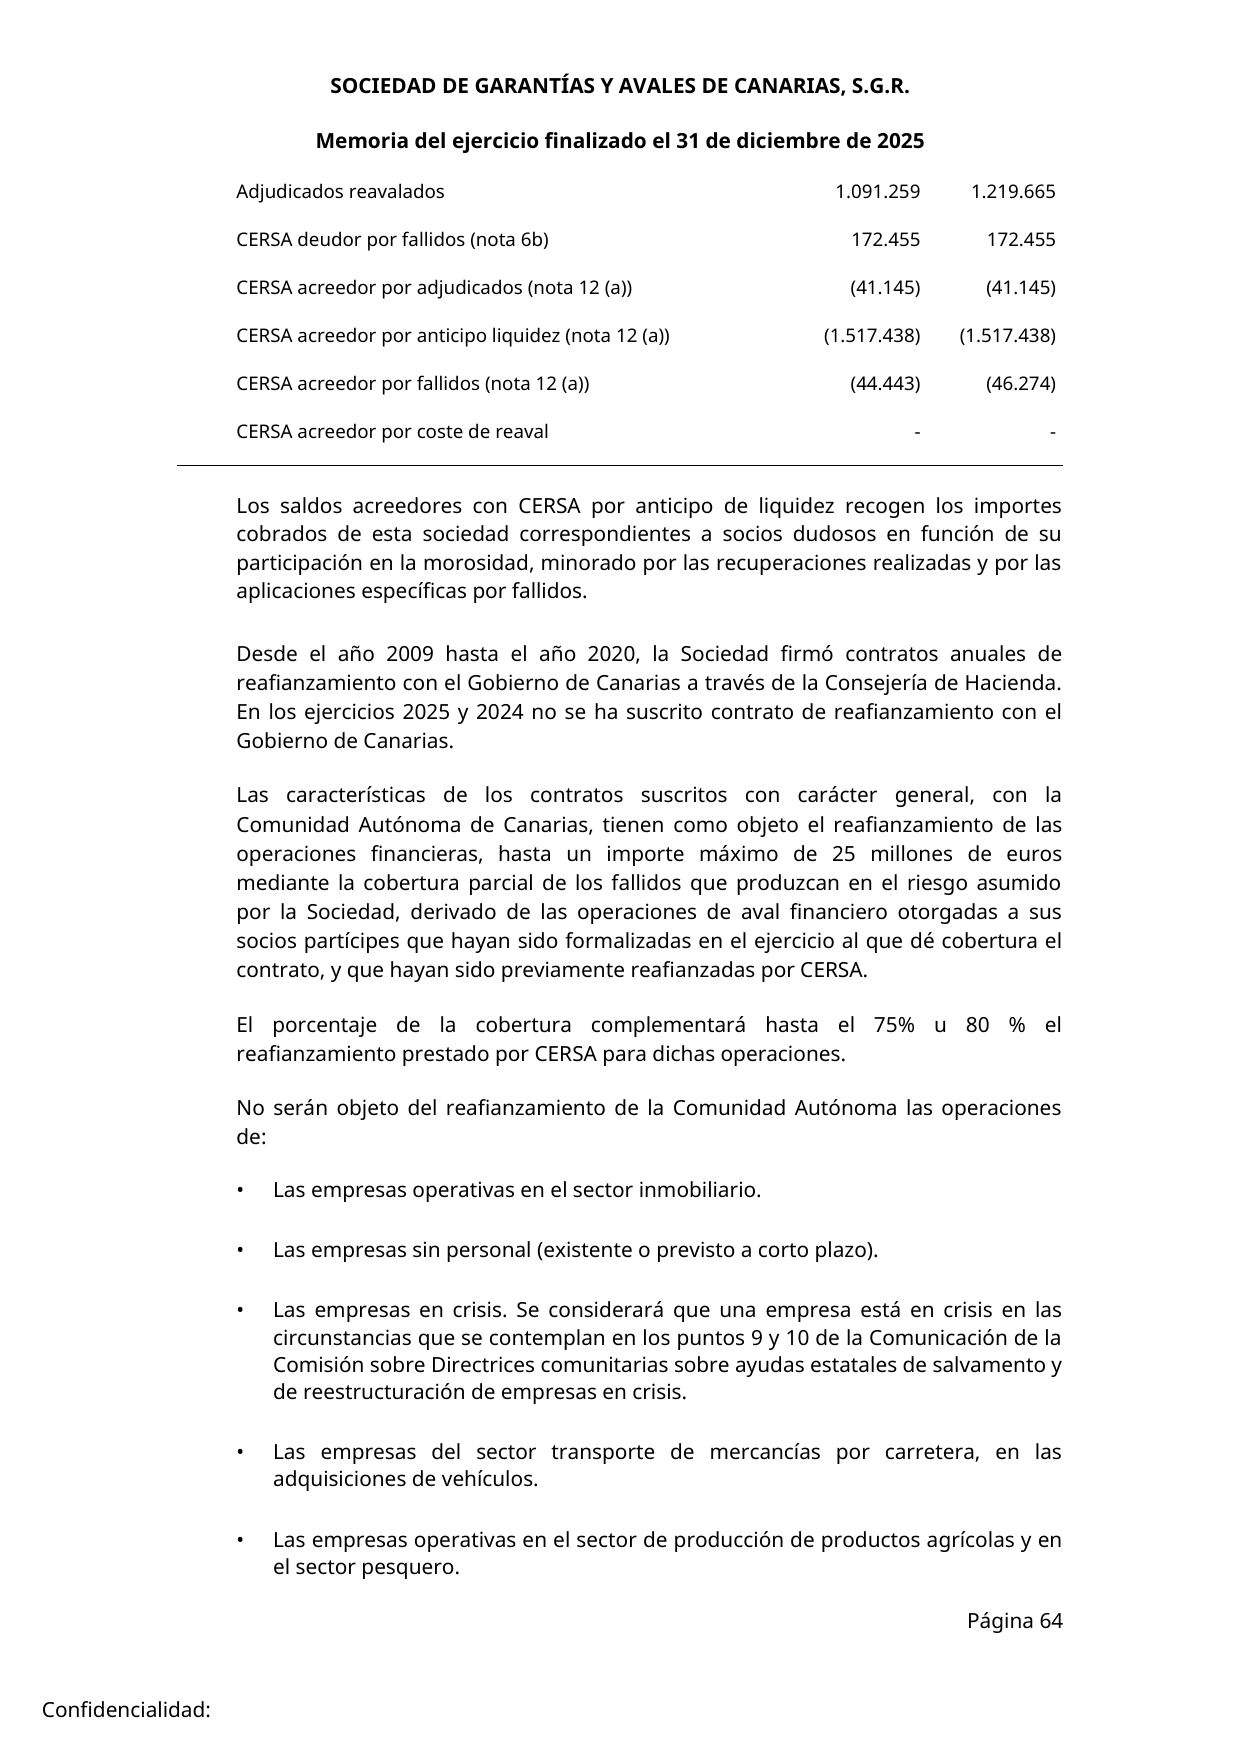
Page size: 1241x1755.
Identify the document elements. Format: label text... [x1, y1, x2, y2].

table_cell CERSA acreedor por fallidos (nota 12 (a)) [177, 369, 768, 417]
table_cell - [944, 417, 1063, 465]
table_cell (46.274) [944, 369, 1063, 417]
table_cell [928, 369, 944, 417]
text • Las empresas operativas en el sector inmobiliario. [236, 1175, 1063, 1202]
text • Las empresas del sector transporte de mercancías por carretera, en las adquisiciones de vehículos. [236, 1438, 1063, 1492]
table_cell [768, 225, 809, 273]
table_cell (41.145) [809, 273, 927, 321]
text Los saldos acreedores con CERSA por anticipo de liquidez recogen los importes cobrados de esta sociedad correspondientes a socios dudosos en función de su participación en la morosidad, minorado por las recuperaciones realizadas y por las aplicaciones específicas por fallidos. [236, 491, 1063, 604]
table_cell (41.145) [944, 273, 1063, 321]
table_cell - [809, 417, 927, 465]
table_cell 1.091.259 [809, 177, 927, 225]
text • Las empresas operativas en el sector de producción de productos agrícolas y en el sector pesquero. [236, 1525, 1063, 1579]
table_cell (1.517.438) [809, 321, 927, 369]
table_cell [768, 369, 809, 417]
table_cell (44.443) [809, 369, 927, 417]
table_cell 1.219.665 [944, 177, 1063, 225]
table_cell 172.455 [944, 225, 1063, 273]
table_cell CERSA acreedor por coste de reaval [177, 417, 809, 465]
table_cell Adjudicados reavalados [177, 177, 768, 225]
table_cell 172.455 [809, 225, 927, 273]
text Las características de los contratos suscritos con carácter general, con la Comunidad Autónoma de Canarias, tienen como objeto el reafianzamiento de las operaciones financieras, hasta un importe máximo de 25 millones de euros mediante la cobertura parcial de los fallidos que produzcan en el riesgo asumido por la Sociedad, derivado de las operaciones de aval financiero otorgadas a sus socios partícipes que hayan sido formalizadas en el ejercicio al que dé cobertura el contrato, y que hayan sido previamente reafianzadas por CERSA. [236, 779, 1063, 984]
table_cell [928, 225, 944, 273]
table_cell CERSA acreedor por anticipo liquidez (nota 12 (a)) [177, 321, 809, 369]
text • Las empresas en crisis. Se considerará que una empresa está en crisis en las circunstancias que se contemplan en los puntos 9 y 10 de la Comunicación de la Comisión sobre Directrices comunitarias sobre ayudas estatales de salvamento y de reestructuración de empresas en crisis. [236, 1296, 1063, 1404]
table_cell [928, 273, 944, 321]
text No serán objeto del reafianzamiento de la Comunidad Autónoma las operaciones de: [236, 1092, 1063, 1150]
table_cell [768, 177, 809, 225]
table_cell (1.517.438) [944, 321, 1063, 369]
table_cell [928, 321, 944, 369]
text El porcentaje de la cobertura complementará hasta el 75% u 80 % el reafianzamiento prestado por CERSA para dichas operaciones. [236, 1009, 1063, 1067]
table_cell CERSA acreedor por adjudicados (nota 12 (a)) [177, 273, 809, 321]
table_cell CERSA deudor por fallidos (nota 6b) [177, 225, 768, 273]
text • Las empresas sin personal (existente o previsto a corto plazo). [236, 1236, 1063, 1263]
text Desde el año 2009 hasta el año 2020, la Sociedad firmó contratos anuales de reafianzamiento con el Gobierno de Canarias a través de la Consejería de Hacienda. En los ejercicios 2025 y 2024 no se ha suscrito contrato de reafianzamiento con el Gobierno de Canarias. [236, 638, 1063, 754]
table_cell [928, 177, 944, 225]
table_cell [928, 417, 944, 465]
